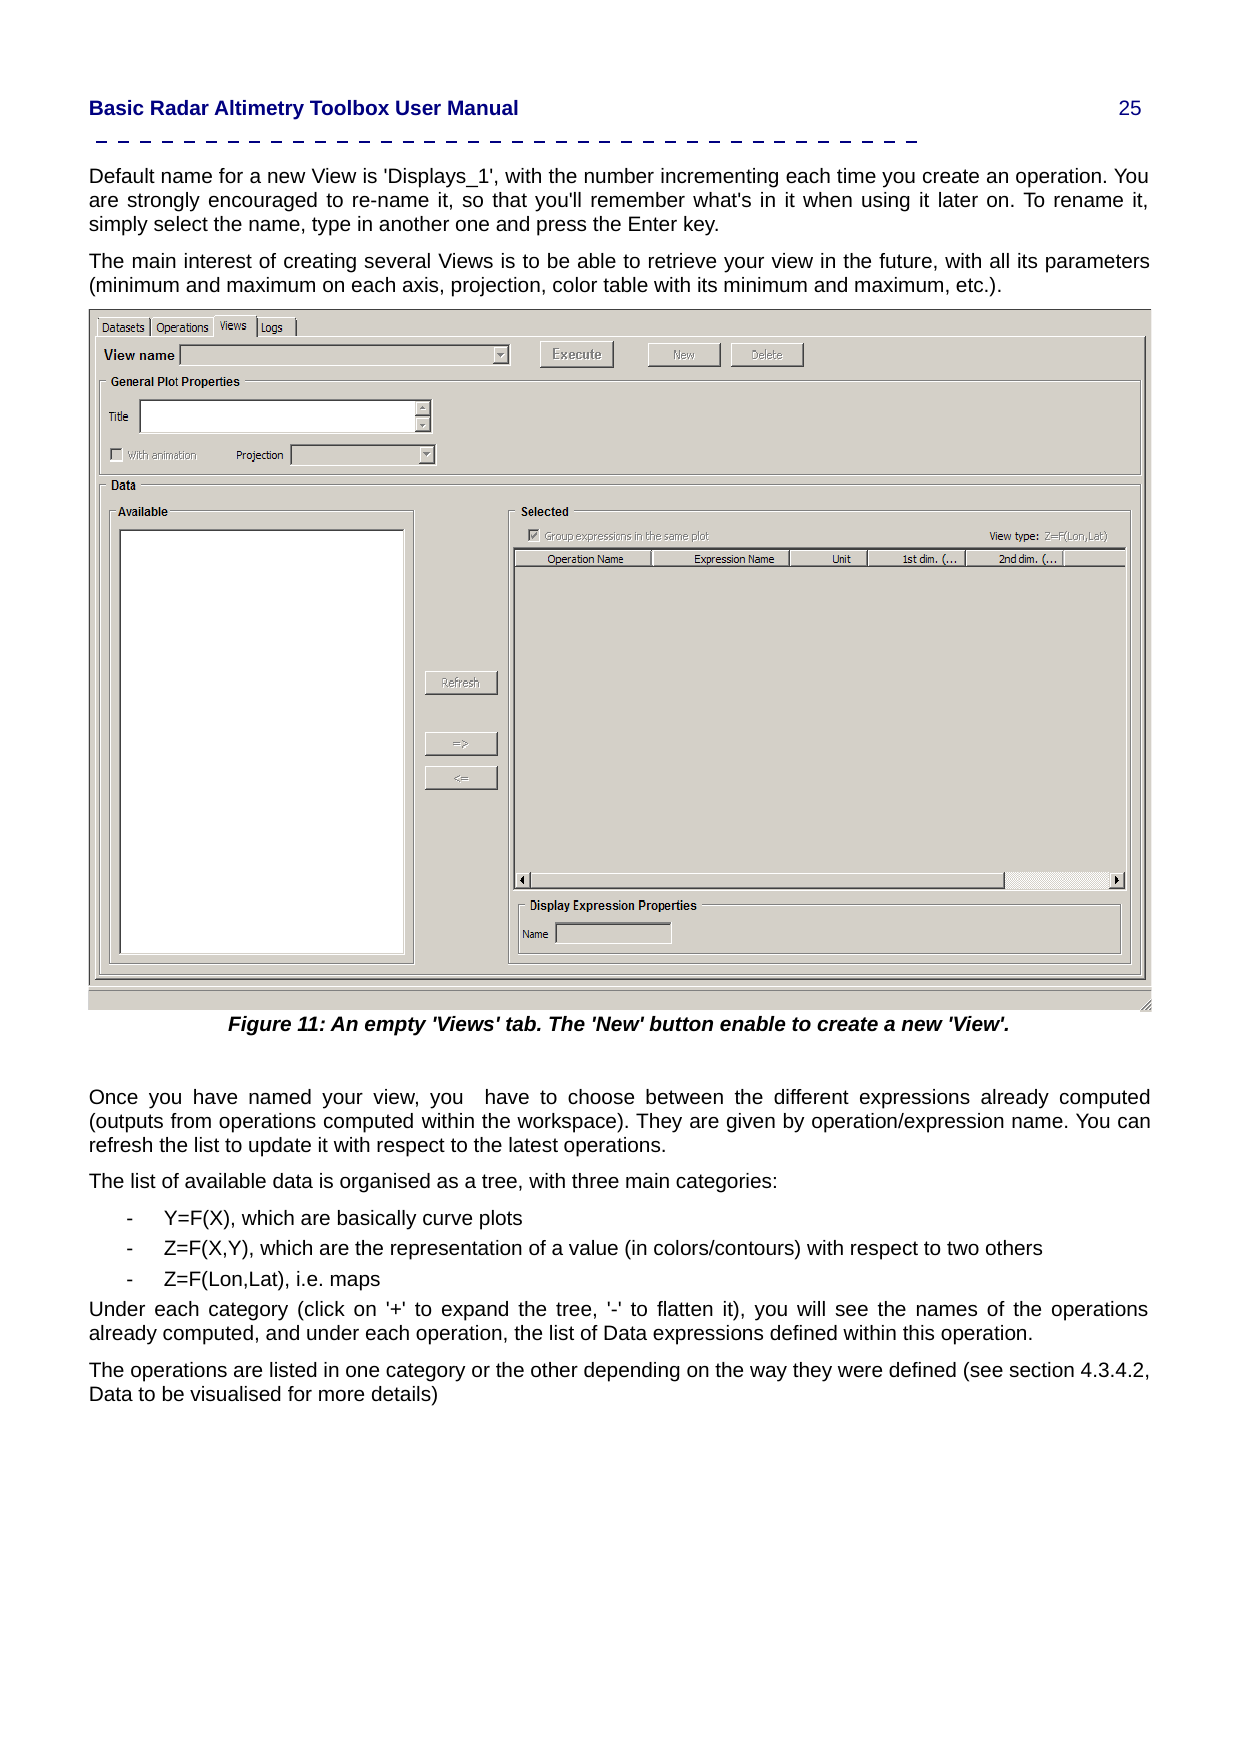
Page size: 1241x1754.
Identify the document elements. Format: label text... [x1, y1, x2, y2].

text Figure 11: An empty 'Views' tab. The 'New' button enable to create a new 'View'. [88, 1012, 1152, 1036]
text Default name for a new View is 'Displays_1', with the number incrementing each time you create an operation. You are strongly encouraged to re-name it, so that you'll remember what's in it when using it later on. To rename it, simply select the name, type in another one and press the Enter key. [88, 164, 1152, 236]
text Once you have named your view, you have to choose between the different expressions already computed (outputs from operations computed within the workspace). They are given by operation/expression name. You can refresh the list to update it with respect to the latest operations. [88, 1085, 1152, 1157]
list Z=F(Lon,Lat), i.e. maps [126, 1267, 1152, 1291]
list Y=F(X), which are basically curve plots [126, 1206, 1152, 1230]
text The operations are listed in one category or the other depending on the way they were defined (see section 4.3.4.2, Data to be visualised for more details) [88, 1357, 1152, 1405]
text The list of available data is organised as a tree, with three main categories: [88, 1169, 1152, 1193]
text The main interest of creating several Views is to be able to retrieve your view in the future, with all its parameters (minimum and maximum on each axis, projection, color table with its minimum and maximum, etc.). [88, 249, 1152, 297]
list Z=F(X,Y), which are the representation of a value (in colors/contours) with respect to two others [126, 1236, 1152, 1260]
text Under each category (click on '+' to expand the tree, '-' to flatten it), you will see the names of the operations already computed, and under each operation, the list of Data expressions defined within this operation. [88, 1297, 1152, 1345]
